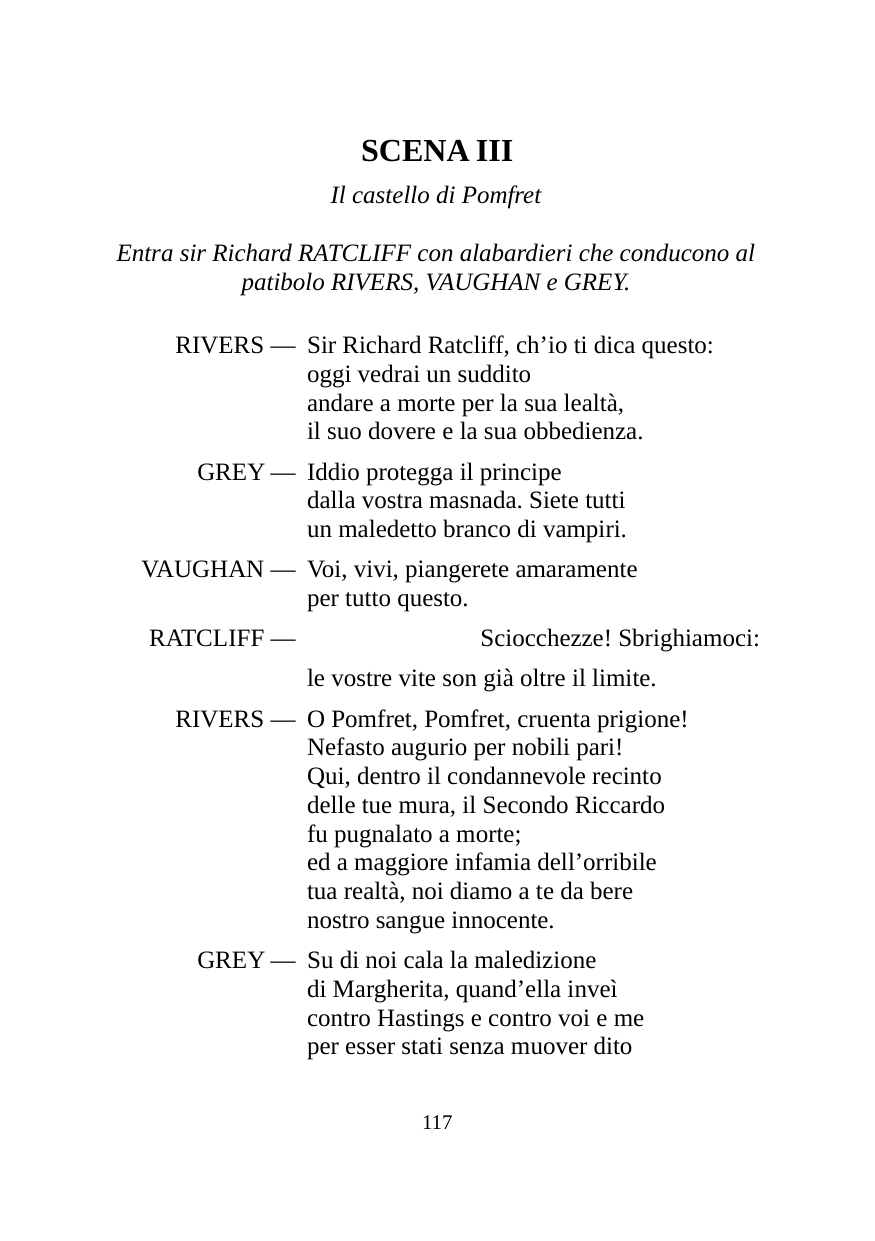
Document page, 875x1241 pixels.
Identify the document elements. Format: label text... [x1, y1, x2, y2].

table_cell VAUGHAN — [106, 549, 301, 617]
table_cell O Pomfret, Pomfret, cruenta prigione! Nefasto augurio per nobili pari! Qui, dentro il condannevole recinto delle tue mura, il Secondo Riccardo fu pugnalato a morte; ed a maggiore infamia dell’orribile tua realtà, noi diamo a te da bere nostro sangue innocente. [301, 698, 768, 939]
table_cell Iddio protegga il principe dalla vostra masnada. Siete tutti un maledetto branco di vampiri. [301, 451, 768, 548]
table_cell Su di noi cala la maledizione di Margherita, quand’ella inveì contro Hastings e contro voi e me per esser stati senza muover dito [301, 939, 768, 1066]
subtitle SCENA III [106, 131, 768, 168]
table_cell Voi, vivi, piangerete amaramente per tutto questo. [301, 549, 768, 617]
table_cell GREY — [106, 451, 301, 548]
table_cell GREY — [106, 939, 301, 1066]
text Il castello di Pomfret [106, 181, 768, 209]
text Entra sir Richard RATCLIFF con alabardieri che conducono al patibolo RIVERS, VAUGHAN e GREY. [106, 238, 768, 296]
table_cell RATCLIFF — [106, 618, 301, 698]
table_cell RIVERS — [106, 698, 301, 939]
table_cell [301, 618, 474, 658]
table_cell le vostre vite son già oltre il limite. [301, 658, 768, 698]
table_header RIVERS — [106, 324, 301, 451]
table_cell Sciocchezze! Sbrighiamoci: [474, 618, 768, 658]
table_header Sir Richard Ratcliff, ch’io ti dica questo: oggi vedrai un suddito andare a morte per la sua lealtà, il suo dovere e la sua obbedienza. [301, 324, 768, 451]
